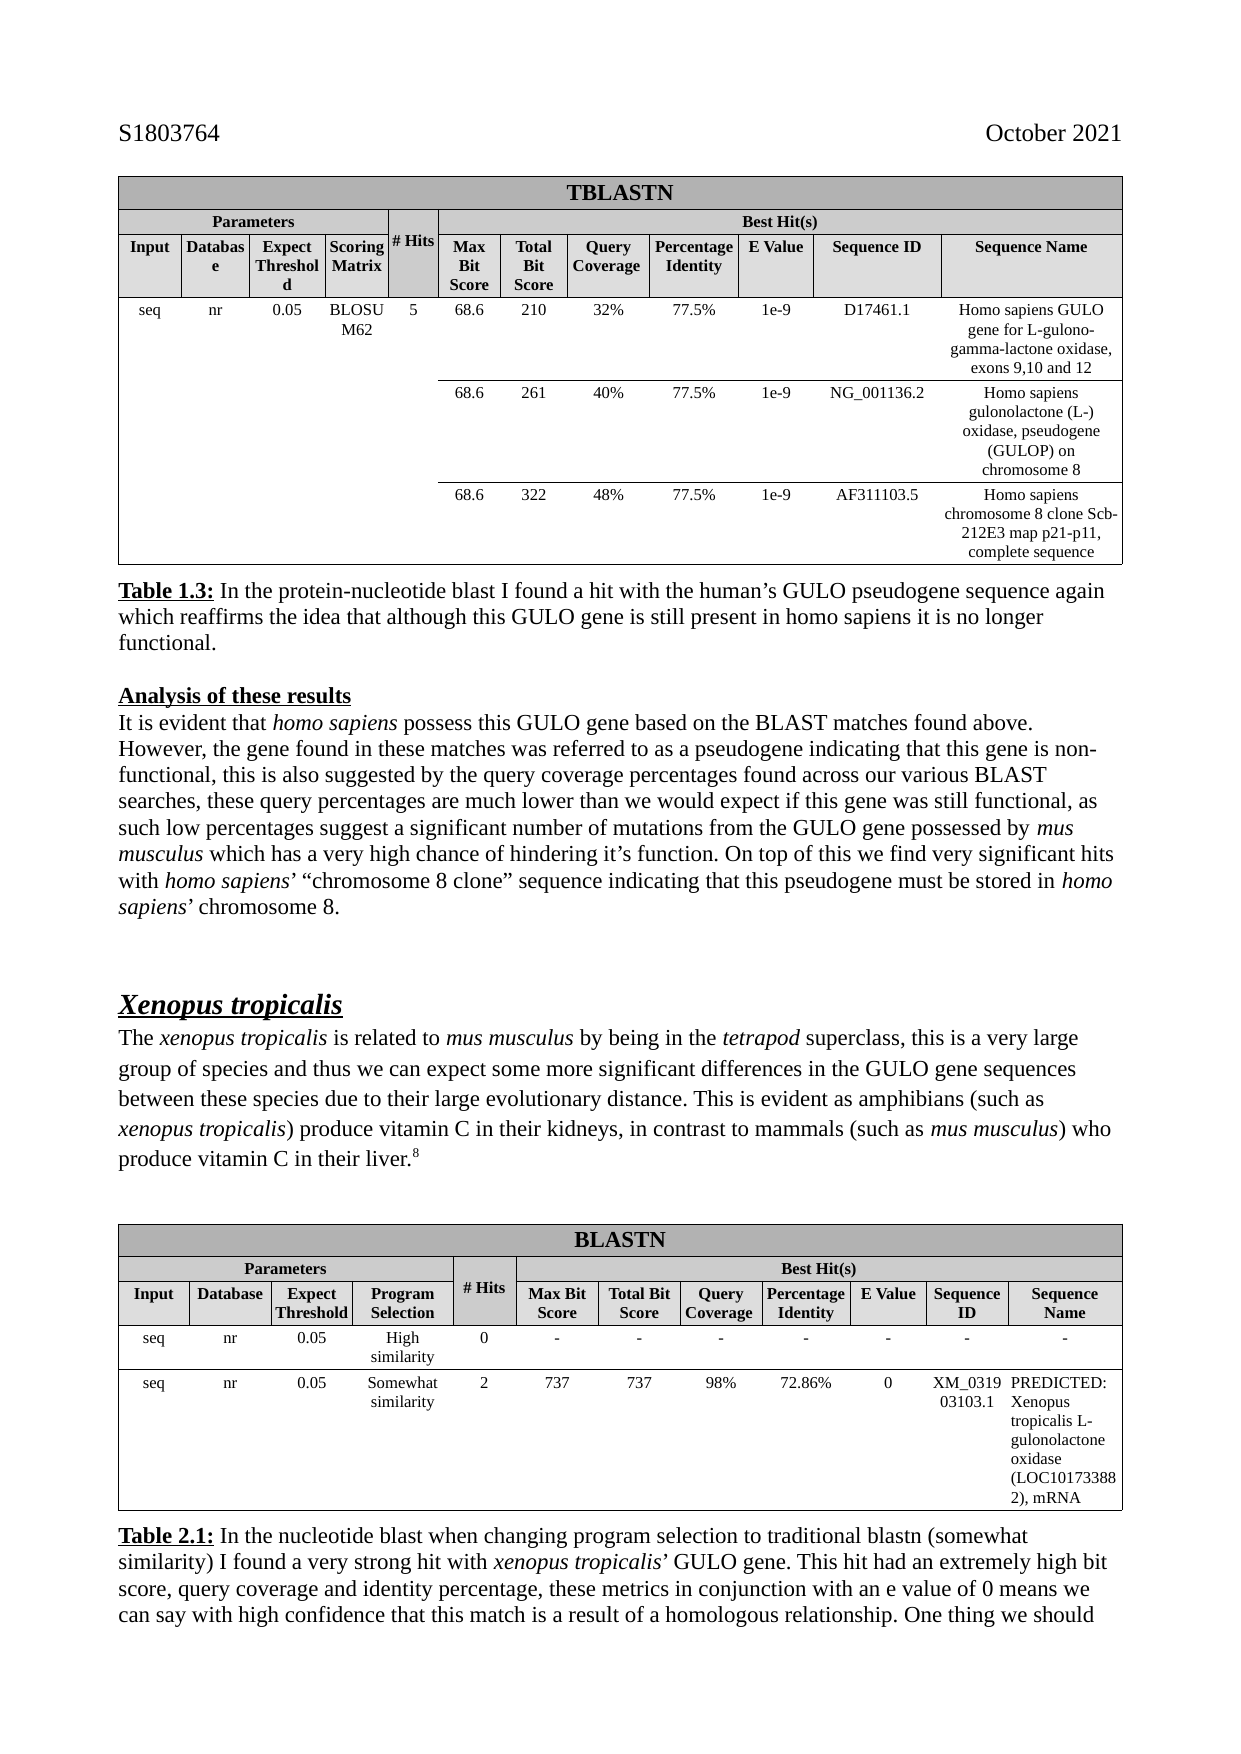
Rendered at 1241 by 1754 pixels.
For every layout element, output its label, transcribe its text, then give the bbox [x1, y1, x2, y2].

table_cell Homo sapiens chromosome 8 clone Scb-212E3 map p21-p11, complete sequence [941, 483, 1122, 564]
table_cell Somewhat similarity [353, 1370, 453, 1509]
table_cell 68.6 [438, 381, 500, 482]
table_cell Sequence ID [814, 235, 941, 297]
table_cell XM_031903103.1 [926, 1370, 1008, 1509]
table_cell E Value [851, 1282, 926, 1325]
table_cell seq [119, 1370, 189, 1509]
table_header BLASTN [119, 1225, 1122, 1256]
text Table 1.3: In the protein-nucleotide blast I found a hit with the human’s GULO pseudogene sequence again which reaffirms the idea that although this GULO gene is still present in homo sapiens it is no longer functional. Analysis of these results It is evident that homo sapiens possess this GULO gene based on the BLAST matches found above. However, the gene found in these matches was referred to as a pseudogene indicating that this gene is non-functional, this is also suggested by the query coverage percentages found across our various BLAST searches, these query percentages are much lower than we would expect if this gene was still functional, as such low percentages suggest a significant number of mutations from the GULO gene possessed by mus musculus which has a very high chance of hindering it’s function. On top of this we find very significant hits with homo sapiens’ “chromosome 8 clone” sequence indicating that this pseudogene must be stored in homo sapiens’ chromosome 8. [118, 577, 1122, 974]
table_cell 68.6 [438, 483, 500, 564]
table_cell 72.86% [762, 1370, 850, 1509]
table_cell Database [190, 1282, 271, 1325]
table_cell E Value [739, 235, 813, 297]
table_cell NG_001136.2 [814, 381, 941, 482]
table_cell D17461.1 [814, 298, 941, 380]
table_cell 1e-9 [738, 483, 813, 564]
table_cell nr [189, 1370, 271, 1509]
table_cell Scoring Matrix [326, 235, 388, 297]
table_cell - [850, 1326, 926, 1369]
table_cell 210 [500, 298, 567, 380]
table_cell Best Hit(s) [439, 210, 1122, 234]
table_cell 77.5% [649, 381, 738, 482]
table_cell # Hits [454, 1257, 516, 1325]
table_cell 0.05 [249, 298, 325, 564]
table_cell Parameters [119, 1257, 453, 1281]
table_cell - [516, 1326, 598, 1369]
table_cell Total Bit Score [599, 1282, 680, 1325]
table_cell 1e-9 [738, 381, 813, 482]
table_cell Max Bit Score [439, 235, 500, 297]
table_cell BLOSUM62 [325, 298, 388, 564]
table_cell seq [119, 1326, 189, 1369]
table_cell nr [181, 298, 249, 564]
table_cell Sequence Name [942, 235, 1122, 297]
table_cell Percentage Identity [763, 1282, 850, 1325]
table_cell 40% [567, 381, 649, 482]
table_cell PREDICTED: Xenopus tropicalis L-gulonolactone oxidase (LOC101733882), mRNA [1008, 1370, 1122, 1509]
table_cell 77.5% [649, 298, 738, 380]
table_cell - [762, 1326, 850, 1369]
table_cell nr [189, 1326, 271, 1369]
table_cell Database [182, 235, 249, 297]
table_cell Sequence ID [927, 1282, 1008, 1325]
table_cell Input [119, 235, 181, 297]
table_cell Percentage Identity [650, 235, 738, 297]
table_cell 77.5% [649, 483, 738, 564]
table_cell 32% [567, 298, 649, 380]
table_cell - [680, 1326, 762, 1369]
table_header TBLASTN [119, 177, 1122, 209]
table_cell Expect Threshold [250, 235, 325, 297]
table_cell 737 [598, 1370, 680, 1509]
table_cell Query Coverage [568, 235, 649, 297]
table_cell 5 [389, 298, 438, 564]
table_cell 48% [567, 483, 649, 564]
table_cell Homo sapiens gulonolactone (L-) oxidase, pseudogene (GULOP) on chromosome 8 [941, 381, 1122, 482]
table_cell AF311103.5 [814, 483, 941, 564]
table_cell 0.05 [271, 1370, 352, 1509]
table_cell - [1008, 1326, 1122, 1369]
table_cell 0 [850, 1370, 926, 1509]
table_cell Sequence Name [1009, 1282, 1122, 1325]
table_cell 1e-9 [738, 298, 813, 380]
table_cell 98% [680, 1370, 762, 1509]
table_cell 737 [516, 1370, 598, 1509]
table_cell 2 [453, 1370, 516, 1509]
table_cell 322 [500, 483, 567, 564]
table_cell High similarity [353, 1326, 453, 1369]
table_cell Program Selection [353, 1282, 453, 1325]
table_cell - [598, 1326, 680, 1369]
table_cell # Hits [389, 210, 438, 297]
table_cell Expect Threshold [272, 1282, 352, 1325]
table_cell Query Coverage [681, 1282, 762, 1325]
text Table 2.1: In the nucleotide blast when changing program selection to traditional blastn (somewhat similarity) I found a very strong hit with xenopus tropicalis’ GULO gene. This hit had an extremely high bit score, query coverage and identity percentage, these metrics in conjunction with an e value of 0 means we can say with high confidence that this match is a result of a homologous relationship. One thing we should [118, 1522, 1122, 1627]
text Xenopus tropicalis The xenopus tropicalis is related to mus musculus by being in the tetrapod superclass, this is a very large group of species and thus we can expect some more significant differences in the GULO gene sequences between these species due to their large evolutionary distance. This is evident as amphibians (such as xenopus tropicalis) produce vitamin C in their kidneys, in contrast to mammals (such as mus musculus) who produce vitamin C in their liver.8 [118, 987, 1122, 1204]
table_cell Input [119, 1282, 189, 1325]
table_cell 0 [453, 1326, 516, 1369]
table_cell seq [119, 298, 181, 564]
table_cell 68.6 [438, 298, 500, 380]
table_cell Total Bit Score [501, 235, 567, 297]
table_cell Homo sapiens GULO gene for L-gulono-gamma-lactone oxidase, exons 9,10 and 12 [941, 298, 1122, 380]
table_cell Best Hit(s) [517, 1257, 1122, 1281]
table_cell - [926, 1326, 1008, 1369]
table_cell Parameters [119, 210, 388, 234]
table_cell Max Bit Score [517, 1282, 598, 1325]
table_cell 0.05 [271, 1326, 352, 1369]
table_cell 261 [500, 381, 567, 482]
